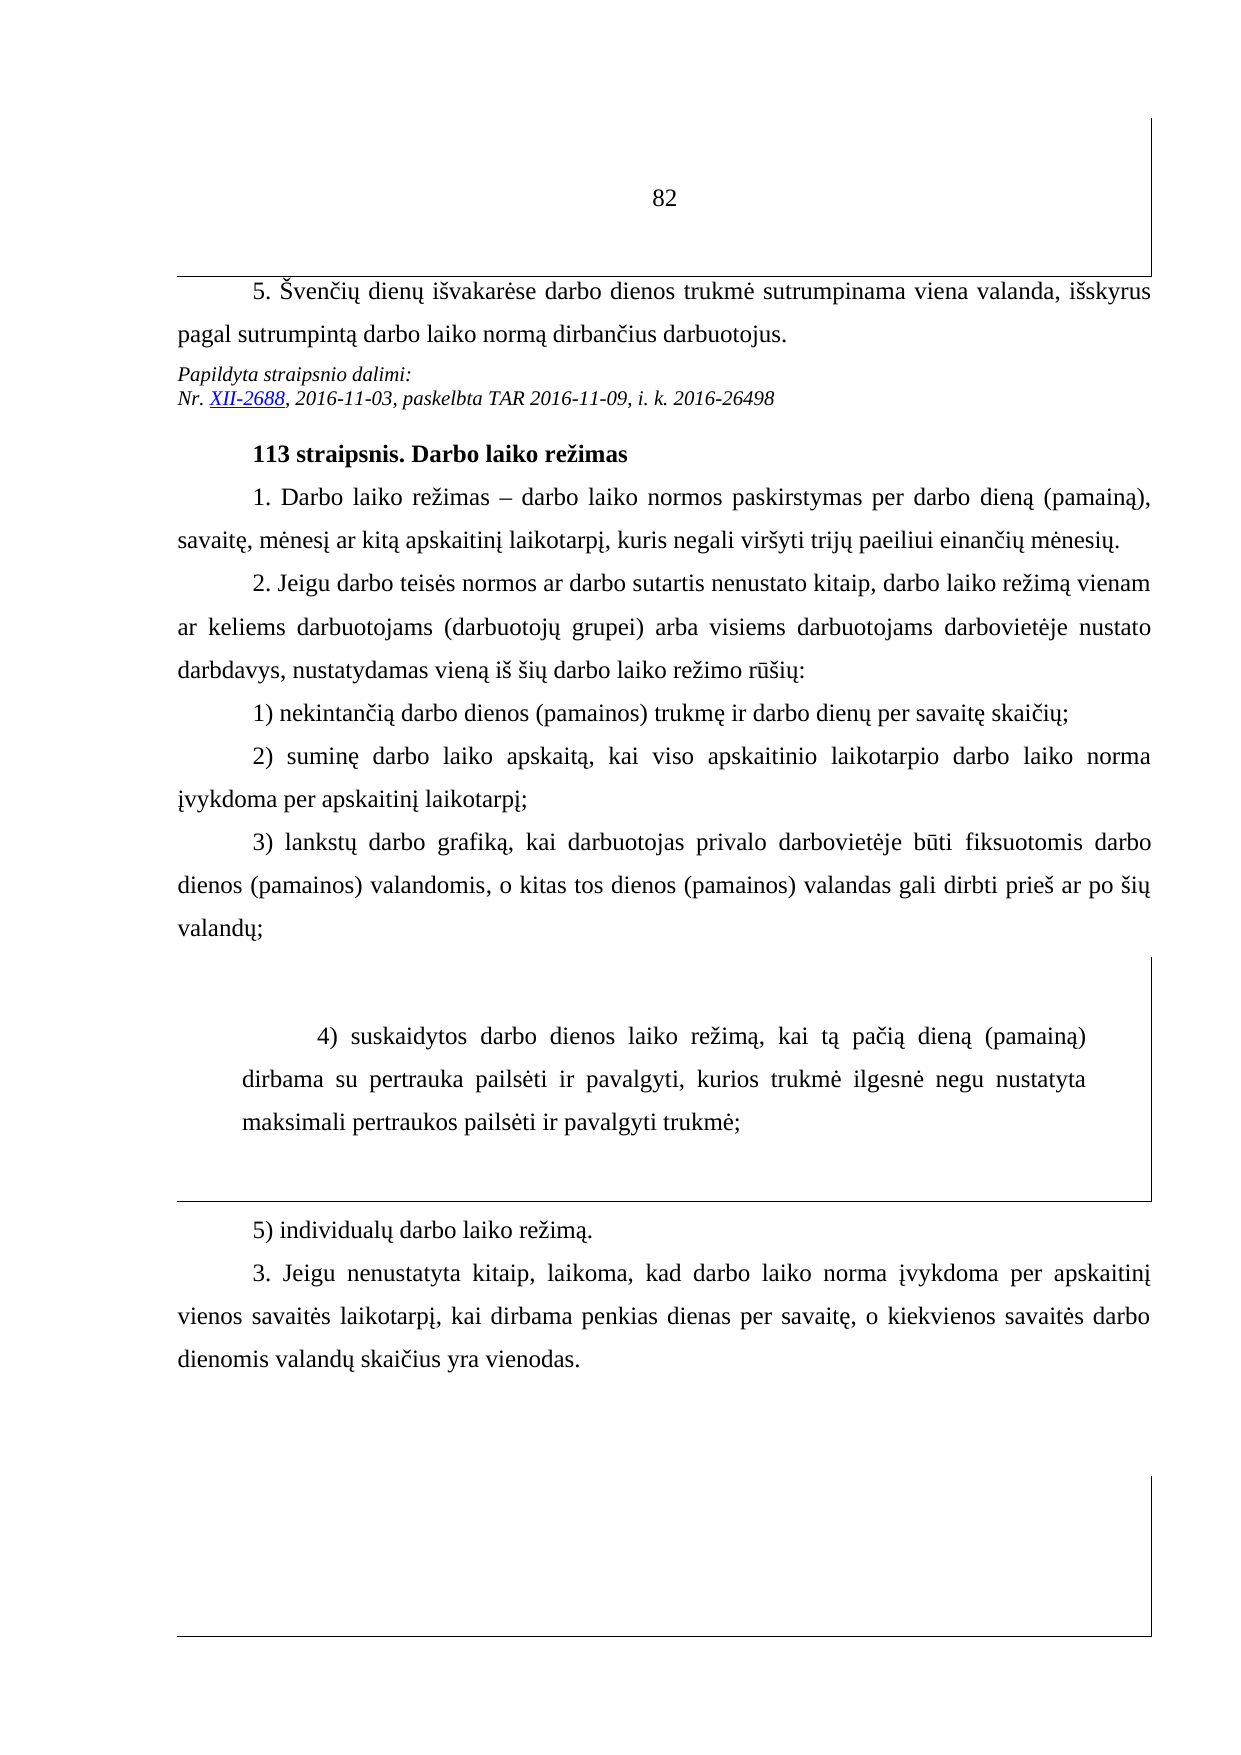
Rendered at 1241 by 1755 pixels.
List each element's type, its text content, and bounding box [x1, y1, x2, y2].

text 3. Jeigu nenustatyta kitaip, laikoma, kad darbo laiko norma įvykdoma per apskaitinį vienos savaitės laikotarpį, kai dirbama penkias dienas per savaitę, o kiekvienos savaitės darbo dienomis valandų skaičius yra vienodas. [177, 1258, 1152, 1373]
text 4) suskaidytos darbo dienos laiko režimą, kai tą pačią dieną (pamainą) dirbama su pertrauka pailsėti ir pavalgyti, kurios trukmė ilgesnė negu nustatyta maksimali pertraukos pailsėti ir pavalgyti trukmė; [177, 957, 1151, 1201]
text 113 straipsnis. Darbo laiko režimas [177, 439, 1152, 468]
text Nr. XII-2688, 2016-11-03, paskelbta TAR 2016-11-09, i. k. 2016-26498 [177, 386, 1152, 410]
text 1) nekintančią darbo dienos (pamainos) trukmę ir darbo dienų per savaitę skaičių; [177, 698, 1152, 727]
text 1. Darbo laiko režimas – darbo laiko normos paskirstymas per darbo dieną (pamainą), savaitę, mėnesį ar kitą apskaitinį laikotarpį, kuris negali viršyti trijų paeiliui einančių mėnesių. [177, 482, 1152, 554]
text 3) lankstų darbo grafiką, kai darbuotojas privalo darbovietėje būti fiksuotomis darbo dienos (pamainos) valandomis, o kitas tos dienos (pamainos) valandas gali dirbti prieš ar po šių valandų; [177, 827, 1152, 942]
text Papildyta straipsnio dalimi: [177, 362, 1152, 386]
text 2. Jeigu darbo teisės normos ar darbo sutartis nenustato kitaip, darbo laiko režimą vienam ar keliems darbuotojams (darbuotojų grupei) arba visiems darbuotojams darbovietėje nustato darbdavys, nustatydamas vieną iš šių darbo laiko režimo rūšių: [177, 568, 1152, 683]
text 5. Švenčių dienų išvakarėse darbo dienos trukmė sutrumpinama viena valanda, išskyrus pagal sutrumpintą darbo laiko normą dirbančius darbuotojus. [177, 276, 1152, 348]
text 5) individualų darbo laiko režimą. [177, 1215, 1152, 1244]
text 2) suminę darbo laiko apskaitą, kai viso apskaitinio laikotarpio darbo laiko norma įvykdoma per apskaitinį laikotarpį; [177, 741, 1152, 813]
